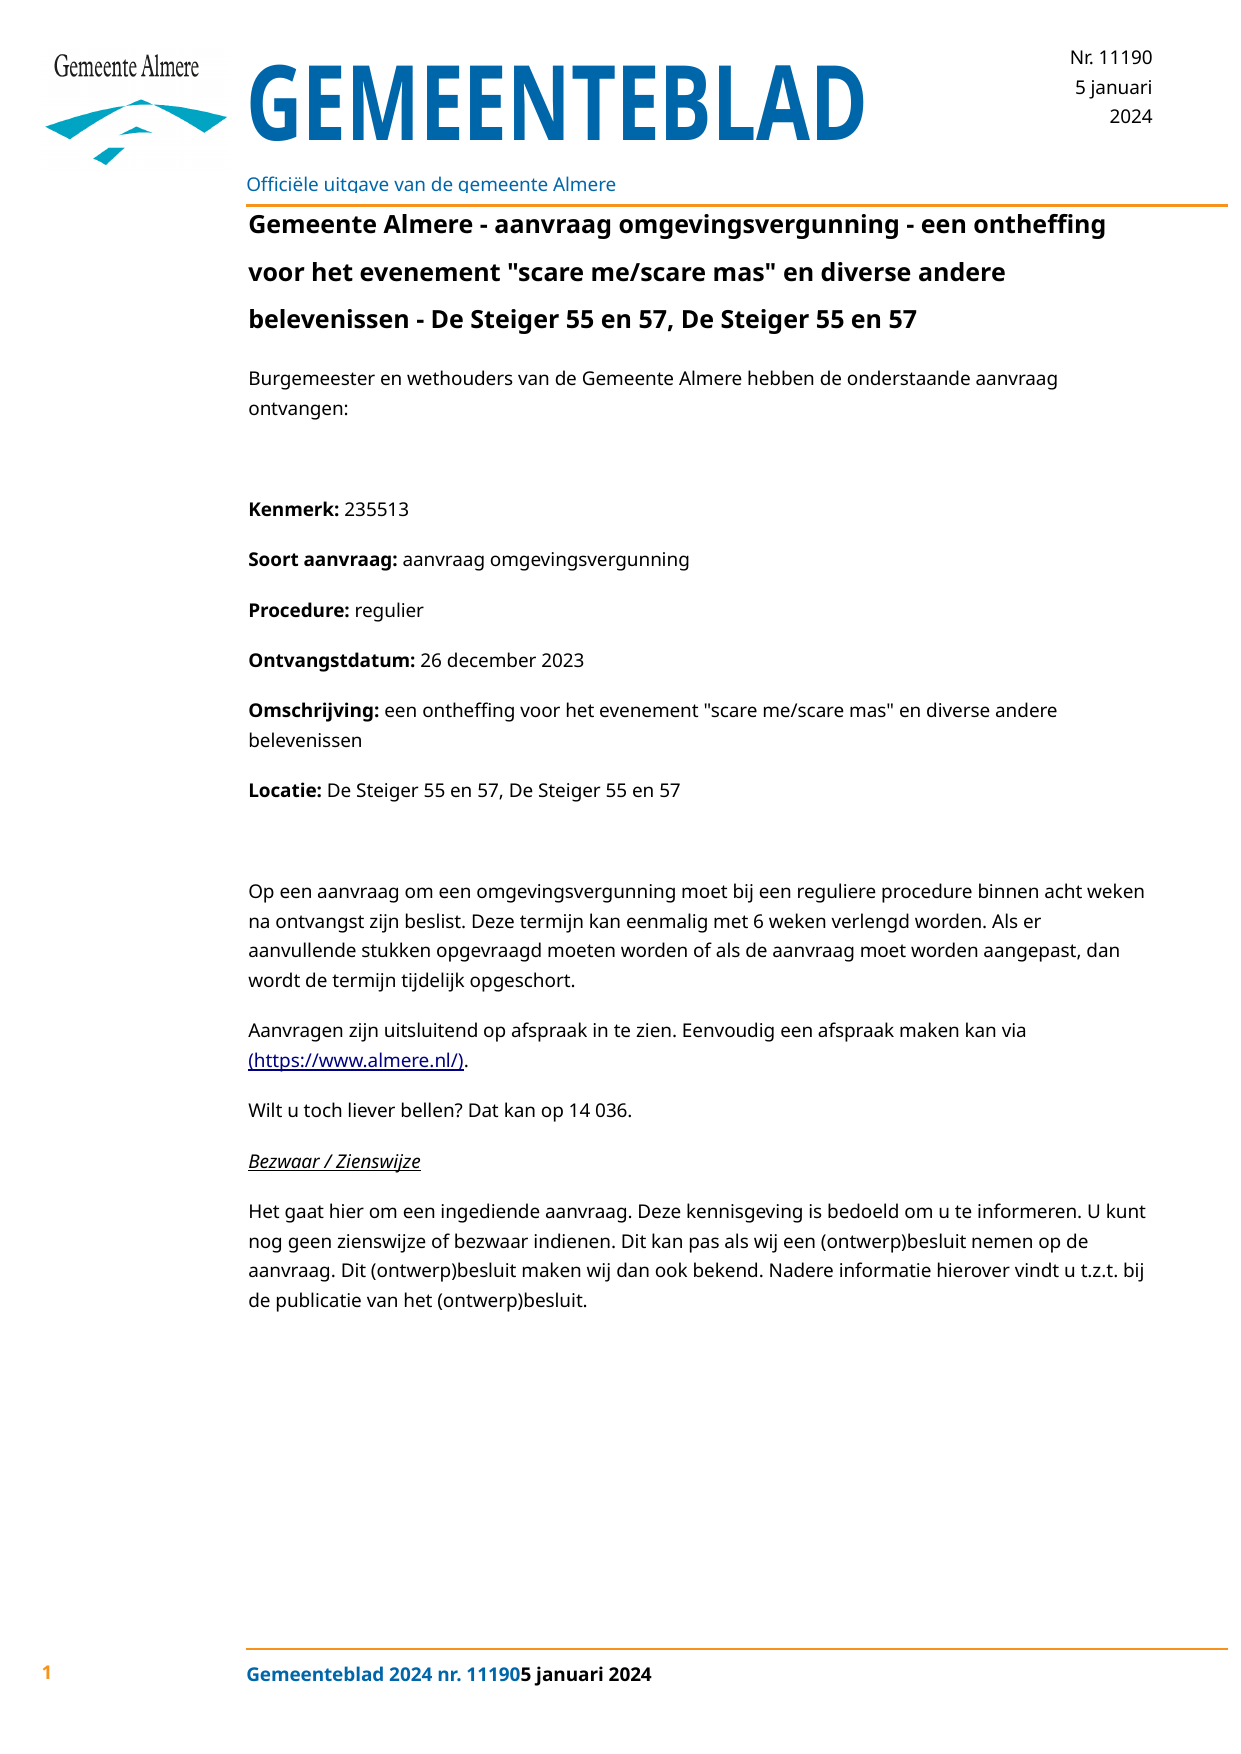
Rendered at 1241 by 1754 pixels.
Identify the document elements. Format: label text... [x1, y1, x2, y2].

text Bezwaar / Zienswijze [248, 1148, 1152, 1174]
text Gemeente Almere - aanvraag omgevingsvergunning - een ontheffing voor het evenement "scare me/scare mas" en diverse andere belevenissen - De Steiger 55 en 57, De Steiger 55 en 57 [248, 207, 1152, 336]
text Aanvragen zijn uitsluitend op afspraak in te zien. Eenvoudig een afspraak maken kan via (https://www.almere.nl/). [248, 1018, 1152, 1073]
text Ontvangstdatum: 26 december 2023 [248, 647, 1152, 673]
text Procedure: regulier [248, 597, 1152, 622]
text Burgemeester en wethouders van de Gemeente Almere hebben de onderstaande aanvraag ontvangen: [248, 366, 1152, 421]
text Op een aanvraag om een omgevingsvergunning moet bij een reguliere procedure binnen acht weken na ontvangst zijn beslist. Deze termijn kan eenmalig met 6 weken verlengd worden. Als er aanvullende stukken opgevraagd moeten worden of als de aanvraag moet worden aangepast, dan wordt de termijn tijdelijk opgeschort. [248, 878, 1152, 993]
text Het gaat hier om een ingediende aanvraag. Deze kennisgeving is bedoeld om u te informeren. U kunt nog geen zienswijze of bezwaar indienen. Dit kan pas als wij een (ontwerp)besluit nemen op de aanvraag. Dit (ontwerp)besluit maken wij dan ook bekend. Nadere informatie hierover vindt u t.z.t. bij de publicatie van het (ontwerp)besluit. [248, 1198, 1152, 1313]
picture [41, 47, 231, 172]
text Soort aanvraag: aanvraag omgevingsvergunning [248, 546, 1152, 572]
text Locatie: De Steiger 55 en 57, De Steiger 55 en 57 [248, 778, 1152, 803]
text Omschrijving: een ontheffing voor het evenement "scare me/scare mas" en diverse andere belevenissen [248, 698, 1152, 753]
text Kenmerk: 235513 [248, 496, 1152, 522]
text Wilt u toch liever bellen? Dat kan op 14 036. [248, 1098, 1152, 1123]
